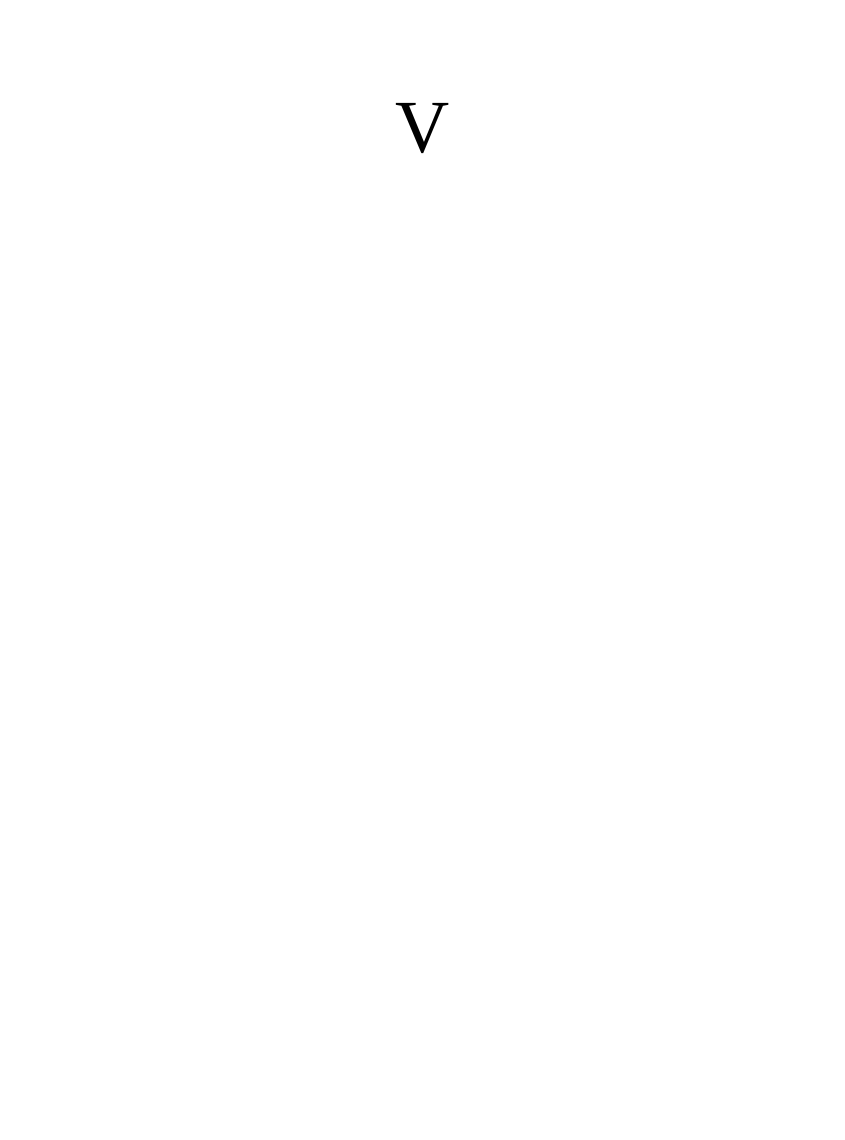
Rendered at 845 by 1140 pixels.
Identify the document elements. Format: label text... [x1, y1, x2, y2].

text V [75, 82, 769, 168]
